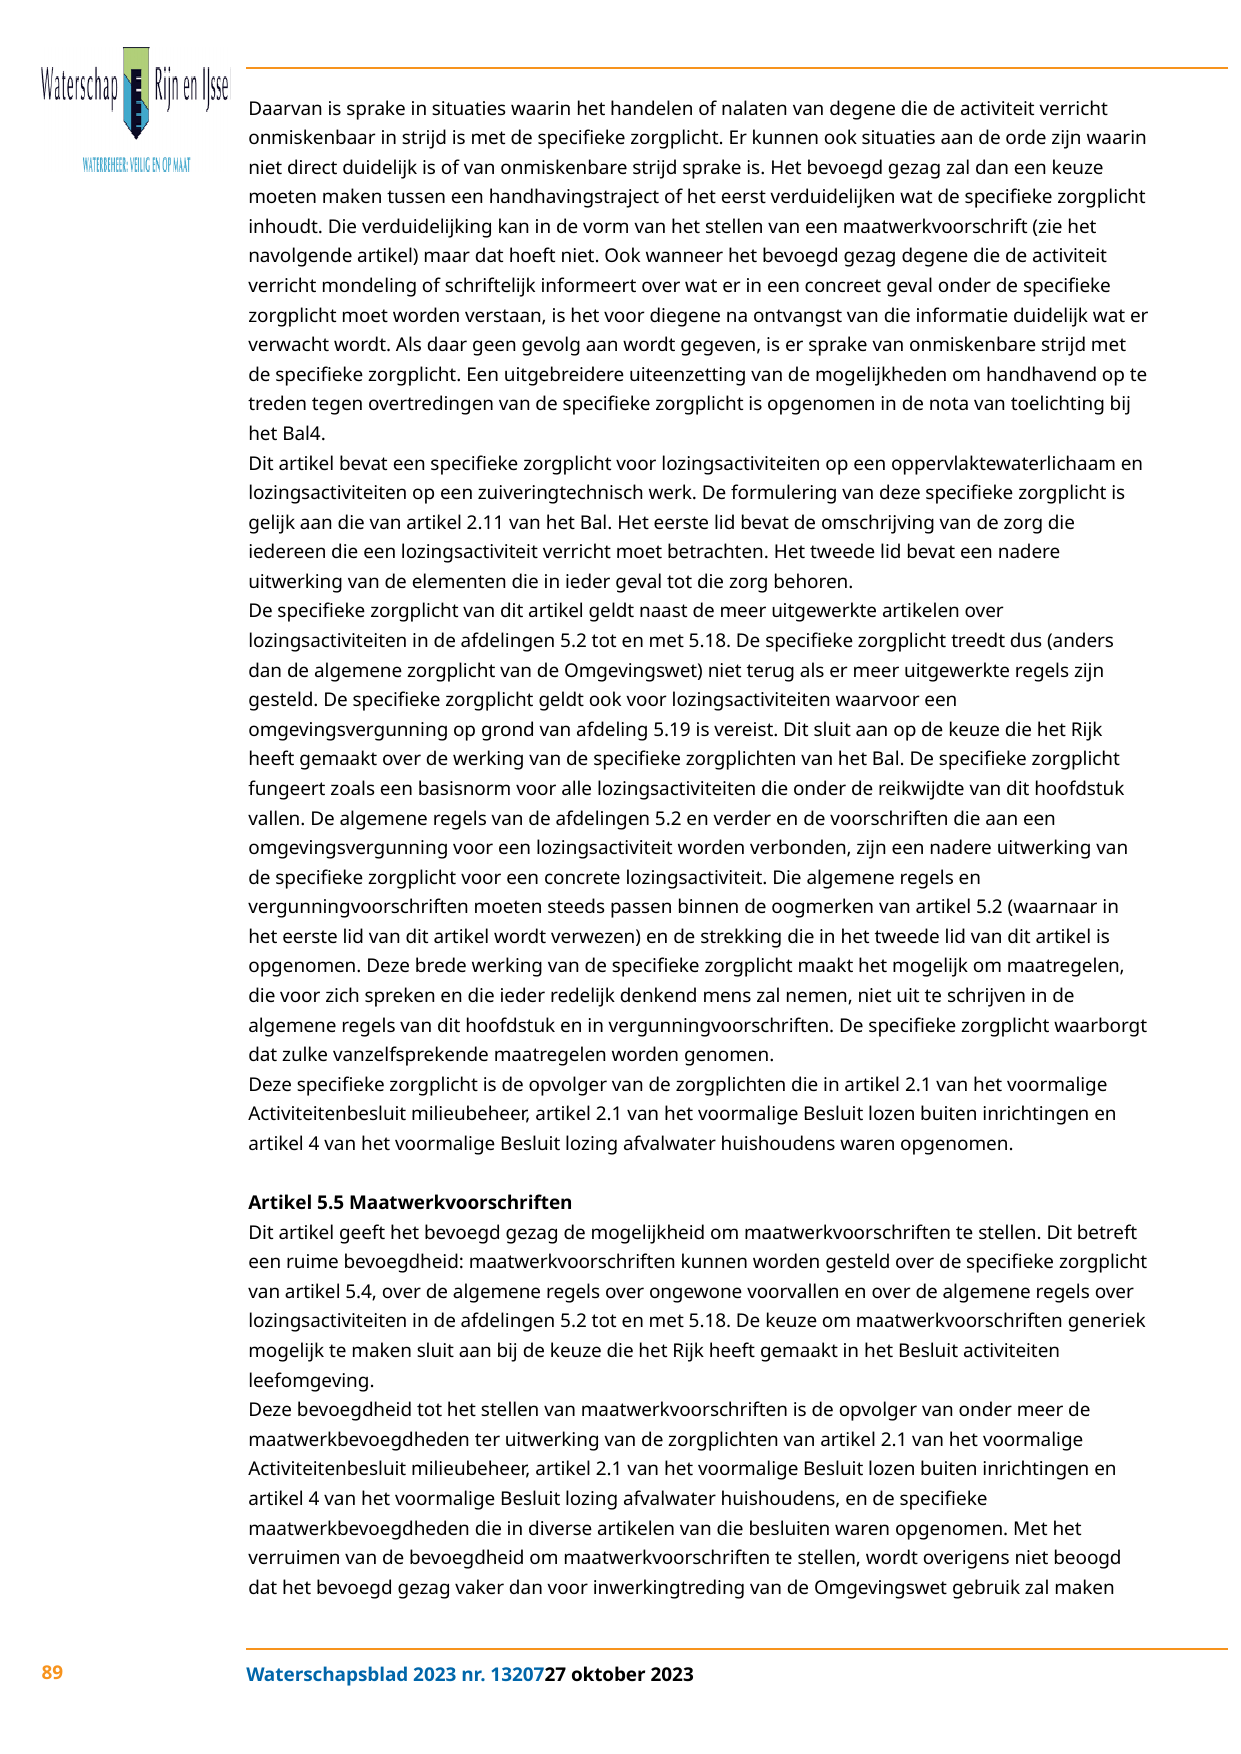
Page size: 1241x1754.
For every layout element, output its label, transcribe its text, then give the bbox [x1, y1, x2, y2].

picture [41, 47, 231, 172]
text Dit artikel bevat een specifieke zorgplicht voor lozingsactiviteiten op een oppervlaktewaterlichaam en lozingsactiviteiten op een zuiveringtechnisch werk. De formulering van deze specifieke zorgplicht is gelijk aan die van artikel 2.11 van het Bal. Het eerste lid bevat de omschrijving van de zorg die iedereen die een lozingsactiviteit verricht moet betrachten. Het tweede lid bevat een nadere uitwerking van de elementen die in ieder geval tot die zorg behoren. [248, 450, 1152, 594]
text Deze bevoegdheid tot het stellen van maatwerkvoorschriften is de opvolger van onder meer de maatwerkbevoegdheden ter uitwerking van de zorgplichten van artikel 2.1 van het voormalige Activiteitenbesluit milieubeheer, artikel 2.1 van het voormalige Besluit lozen buiten inrichtingen en artikel 4 van het voormalige Besluit lozing afvalwater huishoudens, en de specifieke maatwerkbevoegdheden die in diverse artikelen van die besluiten waren opgenomen. Met het verruimen van de bevoegdheid om maatwerkvoorschriften te stellen, wordt overigens niet beoogd dat het bevoegd gezag vaker dan voor inwerkingtreding van de Omgevingswet gebruik zal maken [248, 1396, 1152, 1600]
text Daarvan is sprake in situaties waarin het handelen of nalaten van degene die de activiteit verricht onmiskenbaar in strijd is met de specifieke zorgplicht. Er kunnen ook situaties aan de orde zijn waarin niet direct duidelijk is of van onmiskenbare strijd sprake is. Het bevoegd gezag zal dan een keuze moeten maken tussen een handhavingstraject of het eerst verduidelijken wat de specifieke zorgplicht inhoudt. Die verduidelijking kan in de vorm van het stellen van een maatwerkvoorschrift (zie het navolgende artikel) maar dat hoeft niet. Ook wanneer het bevoegd gezag degene die de activiteit verricht mondeling of schriftelijk informeert over wat er in een concreet geval onder de specifieke zorgplicht moet worden verstaan, is het voor diegene na ontvangst van die informatie duidelijk wat er verwacht wordt. Als daar geen gevolg aan wordt gegeven, is er sprake van onmiskenbare strijd met de specifieke zorgplicht. Een uitgebreidere uiteenzetting van de mogelijkheden om handhavend op te treden tegen overtredingen van de specifieke zorgplicht is opgenomen in de nota van toelichting bij het Bal4. [248, 95, 1152, 446]
text Artikel 5.5 Maatwerkvoorschriften [248, 1189, 1152, 1215]
text Deze specifieke zorgplicht is de opvolger van de zorgplichten die in artikel 2.1 van het voormalige Activiteitenbesluit milieubeheer, artikel 2.1 van het voormalige Besluit lozen buiten inrichtingen en artikel 4 van het voormalige Besluit lozing afvalwater huishoudens waren opgenomen. [248, 1071, 1152, 1156]
text Dit artikel geeft het bevoegd gezag de mogelijkheid om maatwerkvoorschriften te stellen. Dit betreft een ruime bevoegdheid: maatwerkvoorschriften kunnen worden gesteld over de specifieke zorgplicht van artikel 5.4, over de algemene regels over ongewone voorvallen en over de algemene regels over lozingsactiviteiten in de afdelingen 5.2 tot en met 5.18. De keuze om maatwerkvoorschriften generiek mogelijk te maken sluit aan bij de keuze die het Rijk heeft gemaakt in het Besluit activiteiten leefomgeving. [248, 1219, 1152, 1393]
text De specifieke zorgplicht van dit artikel geldt naast de meer uitgewerkte artikelen over lozingsactiviteiten in de afdelingen 5.2 tot en met 5.18. De specifieke zorgplicht treedt dus (anders dan de algemene zorgplicht van de Omgevingswet) niet terug als er meer uitgewerkte regels zijn gesteld. De specifieke zorgplicht geldt ook voor lozingsactiviteiten waarvoor een omgevingsvergunning op grond van afdeling 5.19 is vereist. Dit sluit aan op de keuze die het Rijk heeft gemaakt over de werking van de specifieke zorgplichten van het Bal. De specifieke zorgplicht fungeert zoals een basisnorm voor alle lozingsactiviteiten die onder de reikwijdte van dit hoofdstuk vallen. De algemene regels van de afdelingen 5.2 en verder en de voorschriften die aan een omgevingsvergunning voor een lozingsactiviteit worden verbonden, zijn een nadere uitwerking van de specifieke zorgplicht voor een concrete lozingsactiviteit. Die algemene regels en vergunningvoorschriften moeten steeds passen binnen de oogmerken van artikel 5.2 (waarnaar in het eerste lid van dit artikel wordt verwezen) en de strekking die in het tweede lid van dit artikel is opgenomen. Deze brede werking van de specifieke zorgplicht maakt het mogelijk om maatregelen, die voor zich spreken en die ieder redelijk denkend mens zal nemen, niet uit te schrijven in de algemene regels van dit hoofdstuk en in vergunningvoorschriften. De specifieke zorgplicht waarborgt dat zulke vanzelfsprekende maatregelen worden genomen. [248, 598, 1152, 1067]
